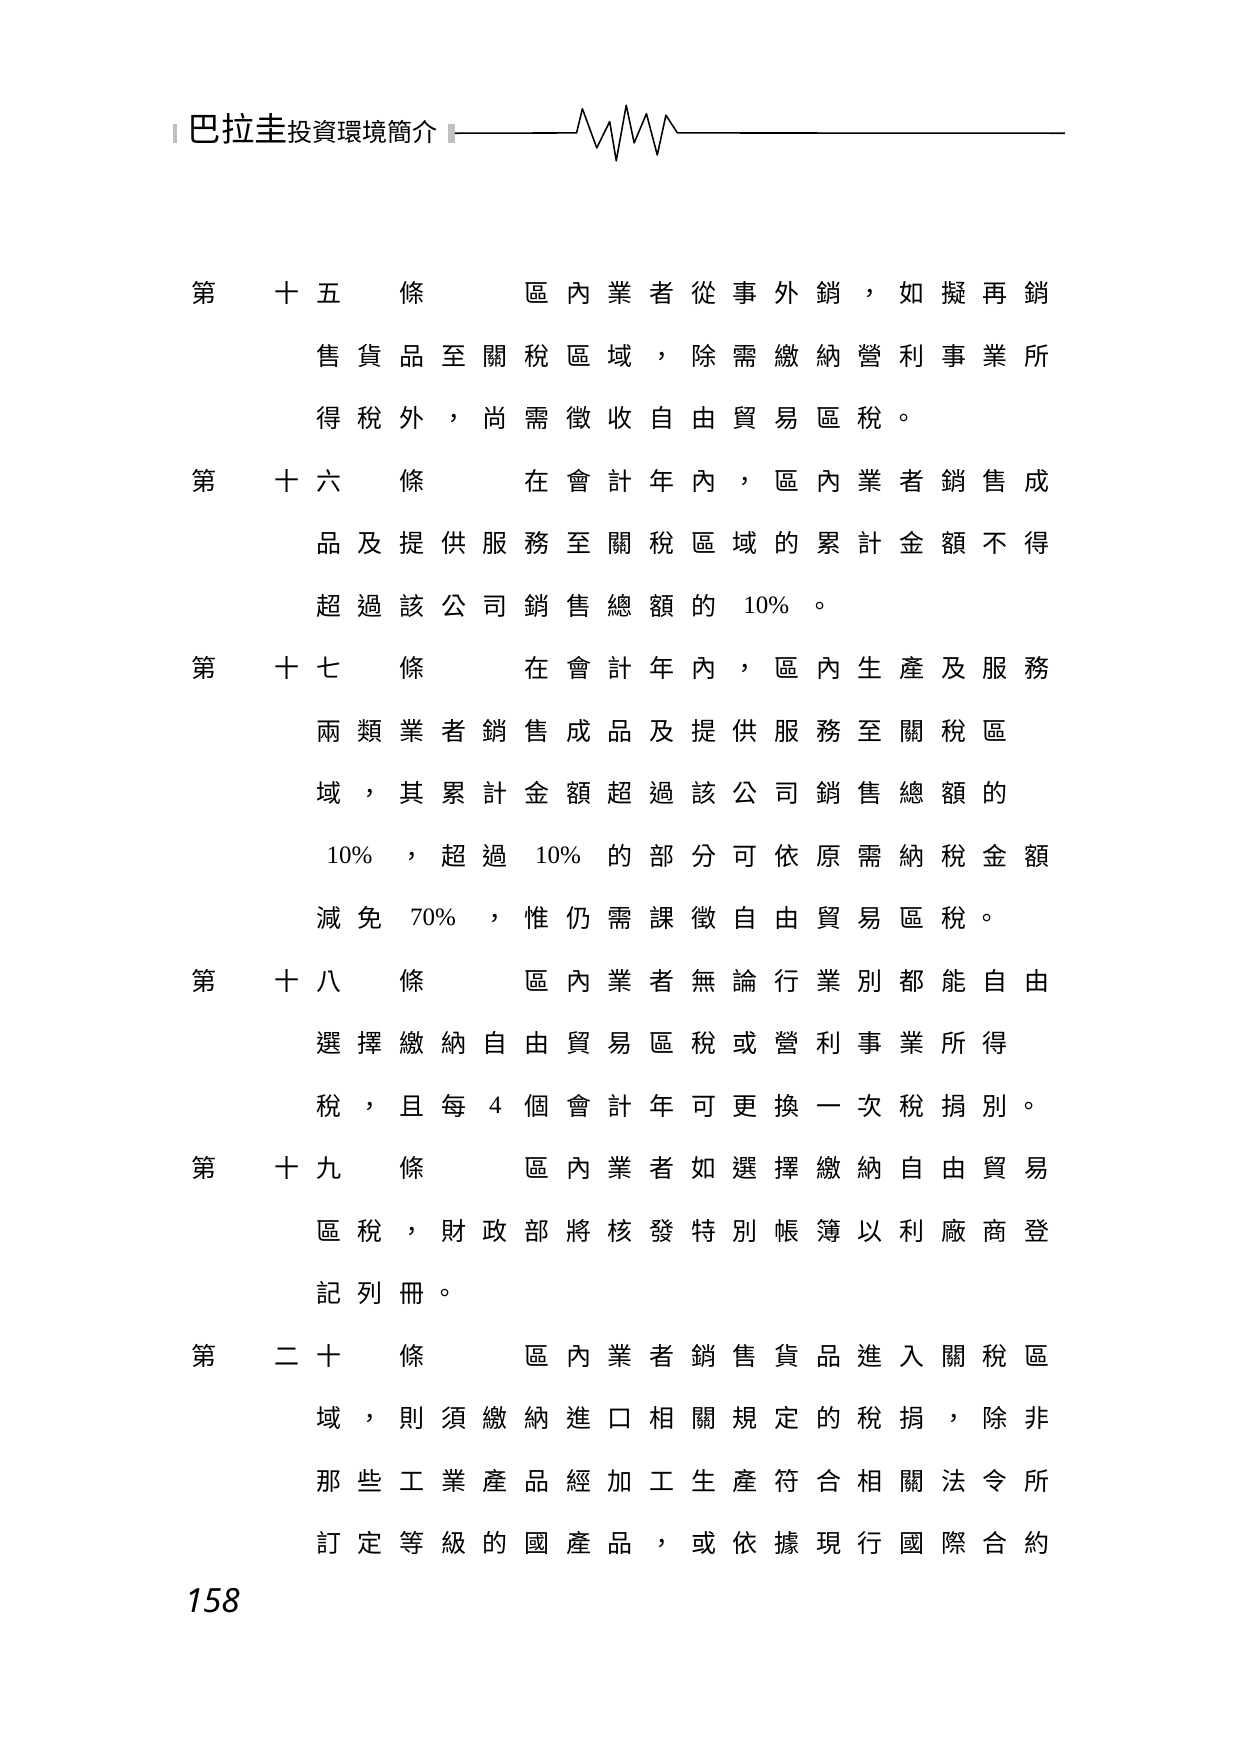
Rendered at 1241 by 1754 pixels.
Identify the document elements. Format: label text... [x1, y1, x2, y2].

text 第 十八 條 區內業者無論行業別都能自由選擇繳納自由貿易區稅或營利事業所得稅，且每4個會計年可更換一次稅捐別。 [183, 938, 1058, 1125]
text 第 十六 條 在會計年內，區內業者銷售成品及提供服務至關稅區域的累計金額不得超過該公司銷售總額的10%。 [183, 438, 1058, 625]
text 第 二十 條 區內業者銷售貨品進入關稅區域，則須繳納進口相關規定的稅捐，除非那些工業產品經加工生產符合相關法令所訂定等級的國產品，或依據現行國際合約 [183, 1313, 1058, 1563]
text 第 十五 條 區內業者從事外銷，如擬再銷售貨品至關稅區域，除需繳納營利事業所得稅外，尚需徵收自由貿易區稅。 [183, 250, 1058, 438]
text 第 十七 條 在會計年內，區內生產及服務兩類業者銷售成品及提供服務至關稅區域，其累計金額超過該公司銷售總額的10%，超過10%的部分可依原需納稅金額減免70%，惟仍需課徵自由貿易區稅。 [183, 625, 1058, 938]
text 第 十九 條 區內業者如選擇繳納自由貿易區稅，財政部將核發特別帳簿以利廠商登記列冊。 [183, 1125, 1058, 1313]
